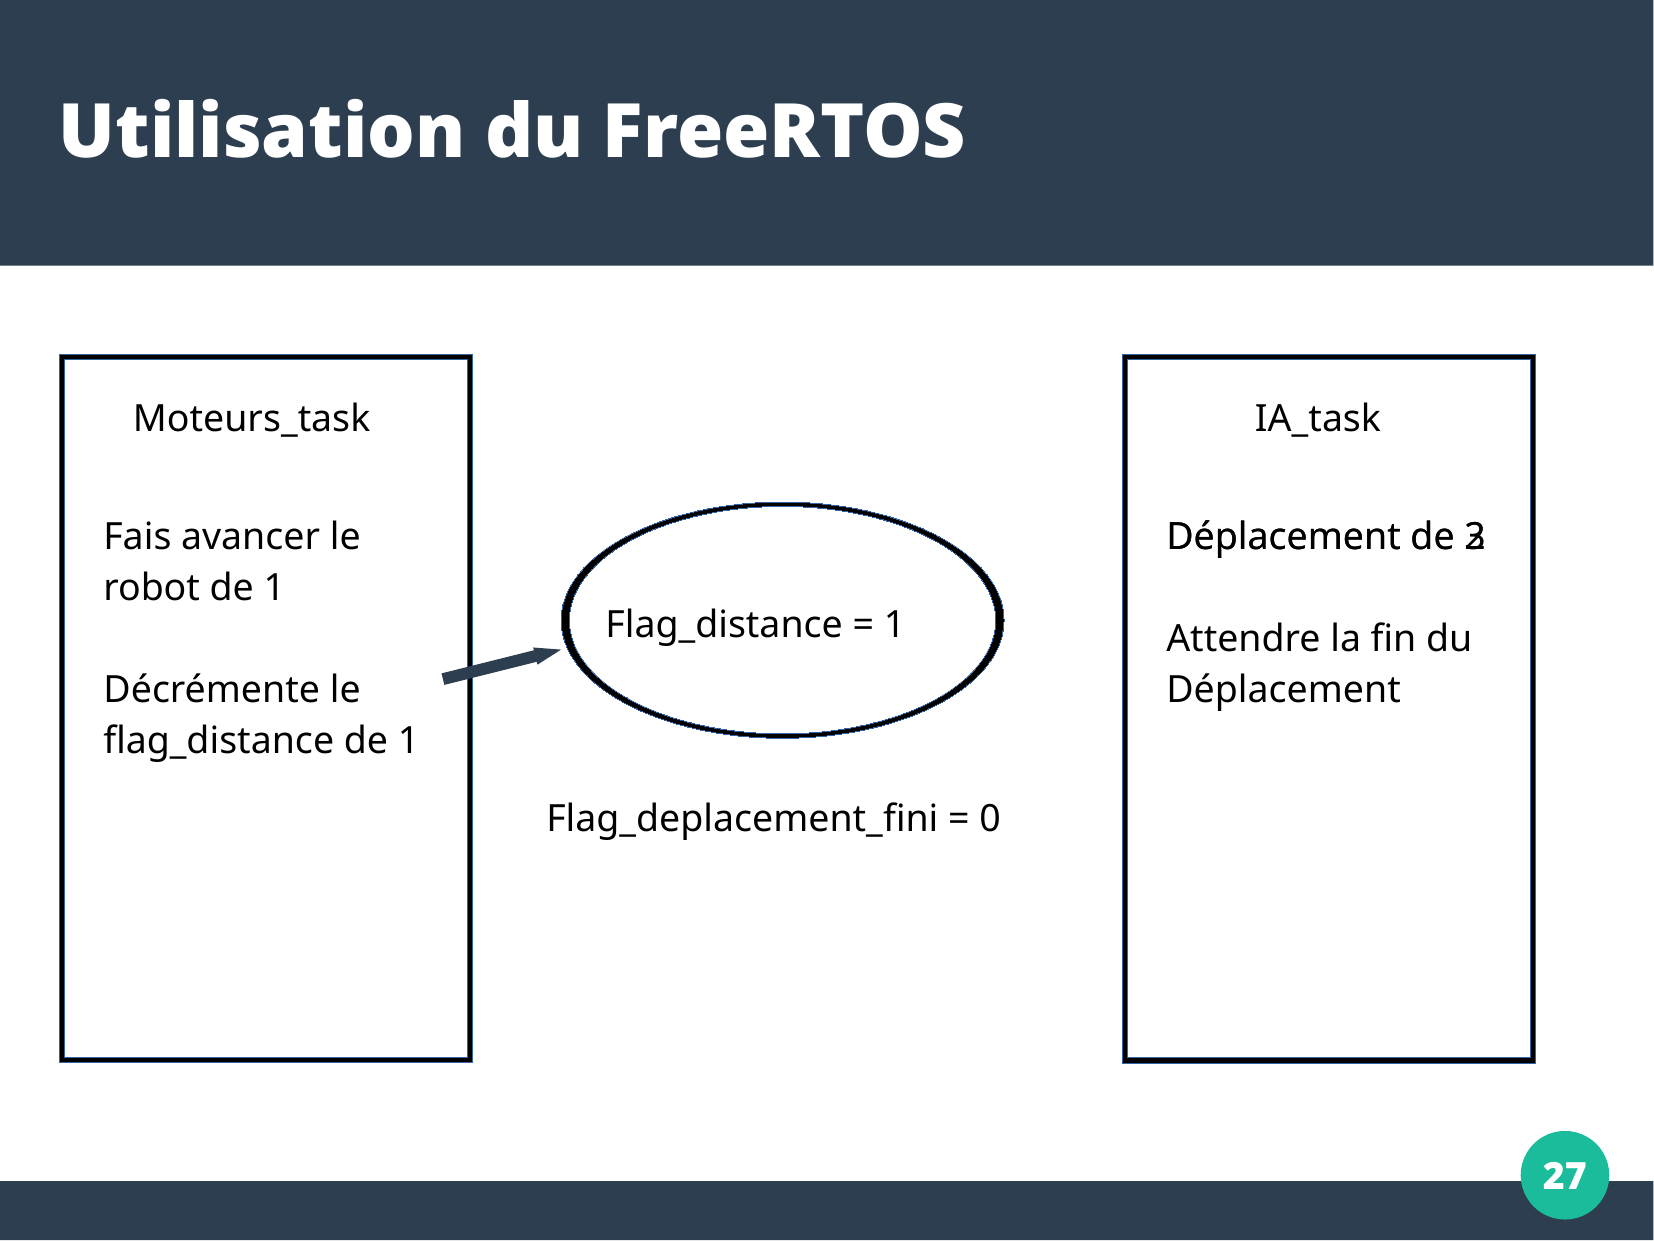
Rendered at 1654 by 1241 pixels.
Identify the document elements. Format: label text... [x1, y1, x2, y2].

text_box Déplacement de 2 Attendre la fin du Déplacement [1151, 502, 1536, 691]
text_box [561, 502, 1005, 739]
text_box [59, 354, 473, 1063]
text_box Flag_distance = 1 [590, 590, 975, 650]
text_box Moteurs_task [118, 383, 414, 443]
text_box IA_task [1240, 383, 1418, 443]
text_box Fais avancer le robot de 1 Décrémente le flag_distance de 1 [88, 501, 473, 778]
text_box Flag_deplacement_fini = 0 [531, 784, 1063, 886]
text_box [1122, 354, 1536, 1064]
title Utilisation du FreeRTOS [59, 49, 1595, 207]
